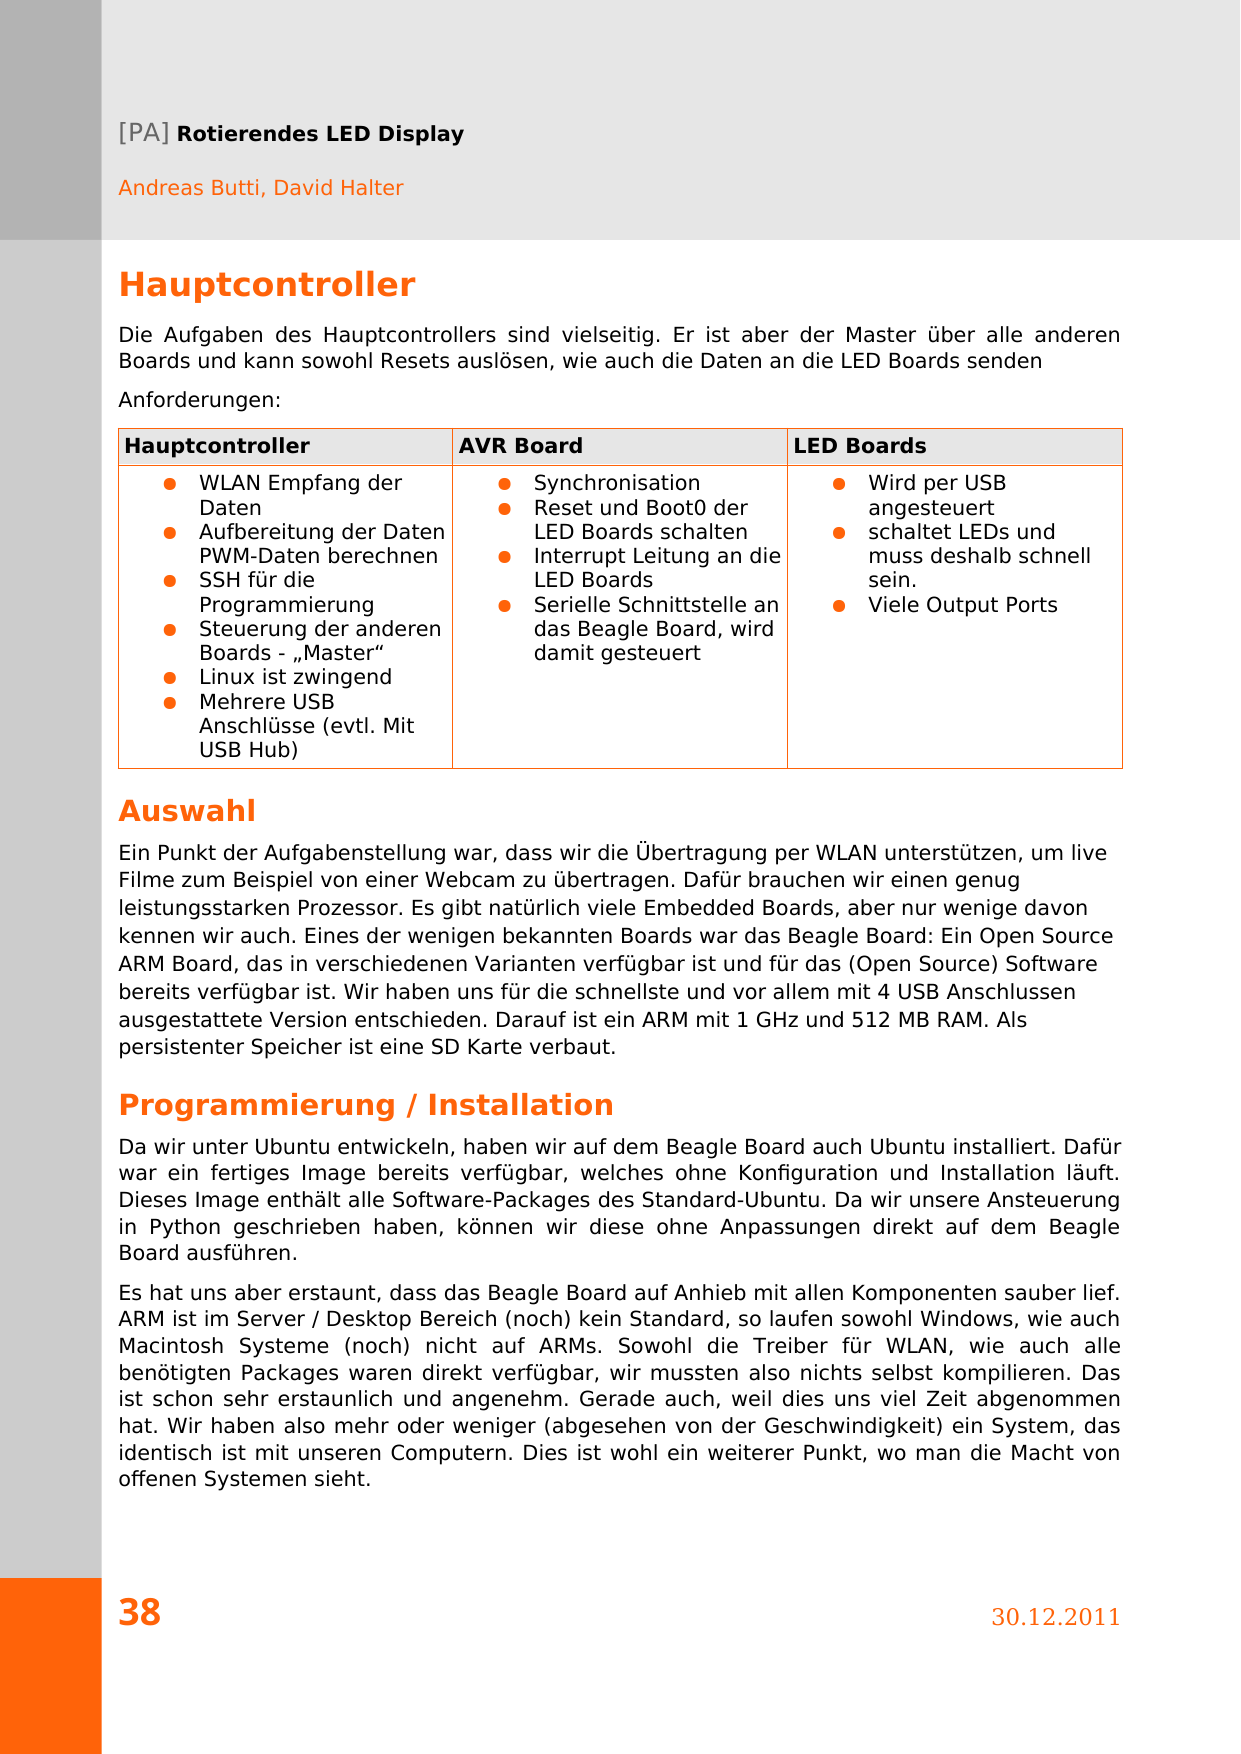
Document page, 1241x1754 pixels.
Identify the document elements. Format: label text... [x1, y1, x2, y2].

table_header LED Boards [788, 429, 1122, 464]
table_cell Synchronisation Reset und Boot0 der LED Boards schalten Interrupt Leitung an die LED Boards Serielle Schnittstelle an das Beagle Board, wird damit gesteuert [453, 466, 787, 768]
subtitle Auswahl [118, 794, 1122, 828]
table_cell WLAN Empfang der Daten Aufbereitung der Daten PWM-Daten berechnen SSH für die Programmierung Steuerung der anderen Boards - „Master“ Linux ist zwingend Mehrere USB Anschlüsse (evtl. Mit USB Hub) [119, 466, 452, 768]
text Anforderungen: [118, 388, 1122, 413]
table_cell Wird per USB angesteuert schaltet LEDs und muss deshalb schnell sein. Viele Output Ports [788, 466, 1122, 768]
text Da wir unter Ubuntu entwickeln, haben wir auf dem Beagle Board auch Ubuntu installiert. Dafür war ein fertiges Image bereits verfügbar, welches ohne Konfiguration und Installation läuft. Dieses Image enthält alle Software-Packages des Standard-Ubuntu. Da wir unsere Ansteuerung in Python geschrieben haben, können wir diese ohne Anpassungen direkt auf dem Beagle Board ausführen. [118, 1135, 1122, 1266]
subtitle Programmierung / Installation [118, 1088, 1122, 1122]
table_header AVR Board [453, 429, 787, 464]
text Es hat uns aber erstaunt, dass das Beagle Board auf Anhieb mit allen Komponenten sauber lief. ARM ist im Server / Desktop Bereich (noch) kein Standard, so laufen sowohl Windows, wie auch Macintosh Systeme (noch) nicht auf ARMs. Sowohl die Treiber für WLAN, wie auch alle benötigten Packages waren direkt verfügbar, wir mussten also nichts selbst kompilieren. Das ist schon sehr erstaunlich und angenehm. Gerade auch, weil dies uns viel Zeit abgenommen hat. Wir haben also mehr oder weniger (abgesehen von der Geschwindigkeit) ein System, das identisch ist mit unseren Computern. Dies ist wohl ein weiterer Punkt, wo man die Macht von offenen Systemen sieht. [118, 1281, 1122, 1491]
table_header Hauptcontroller [119, 429, 452, 464]
text Ein Punkt der Aufgabenstellung war, dass wir die Übertragung per WLAN unterstützen, um live Filme zum Beispiel von einer Webcam zu übertragen. Dafür brauchen wir einen genug leistungsstarken Prozessor. Es gibt natürlich viele Embedded Boards, aber nur wenige davon kennen wir auch. Eines der wenigen bekannten Boards war das Beagle Board: Ein Open Source ARM Board, das in verschiedenen Varianten verfügbar ist und für das (Open Source) Software bereits verfügbar ist. Wir haben uns für die schnellste und vor allem mit 4 USB Anschlussen ausgestattete Version entschieden. Darauf ist ein ARM mit 1 GHz und 512 MB RAM. Als persistenter Speicher ist eine SD Karte verbaut. [118, 841, 1122, 1060]
text Die Aufgaben des Hauptcontrollers sind vielseitig. Er ist aber der Master über alle anderen Boards und kann sowohl Resets auslösen, wie auch die Daten an die LED Boards senden [118, 323, 1122, 374]
subtitle Hauptcontroller [118, 266, 1122, 304]
